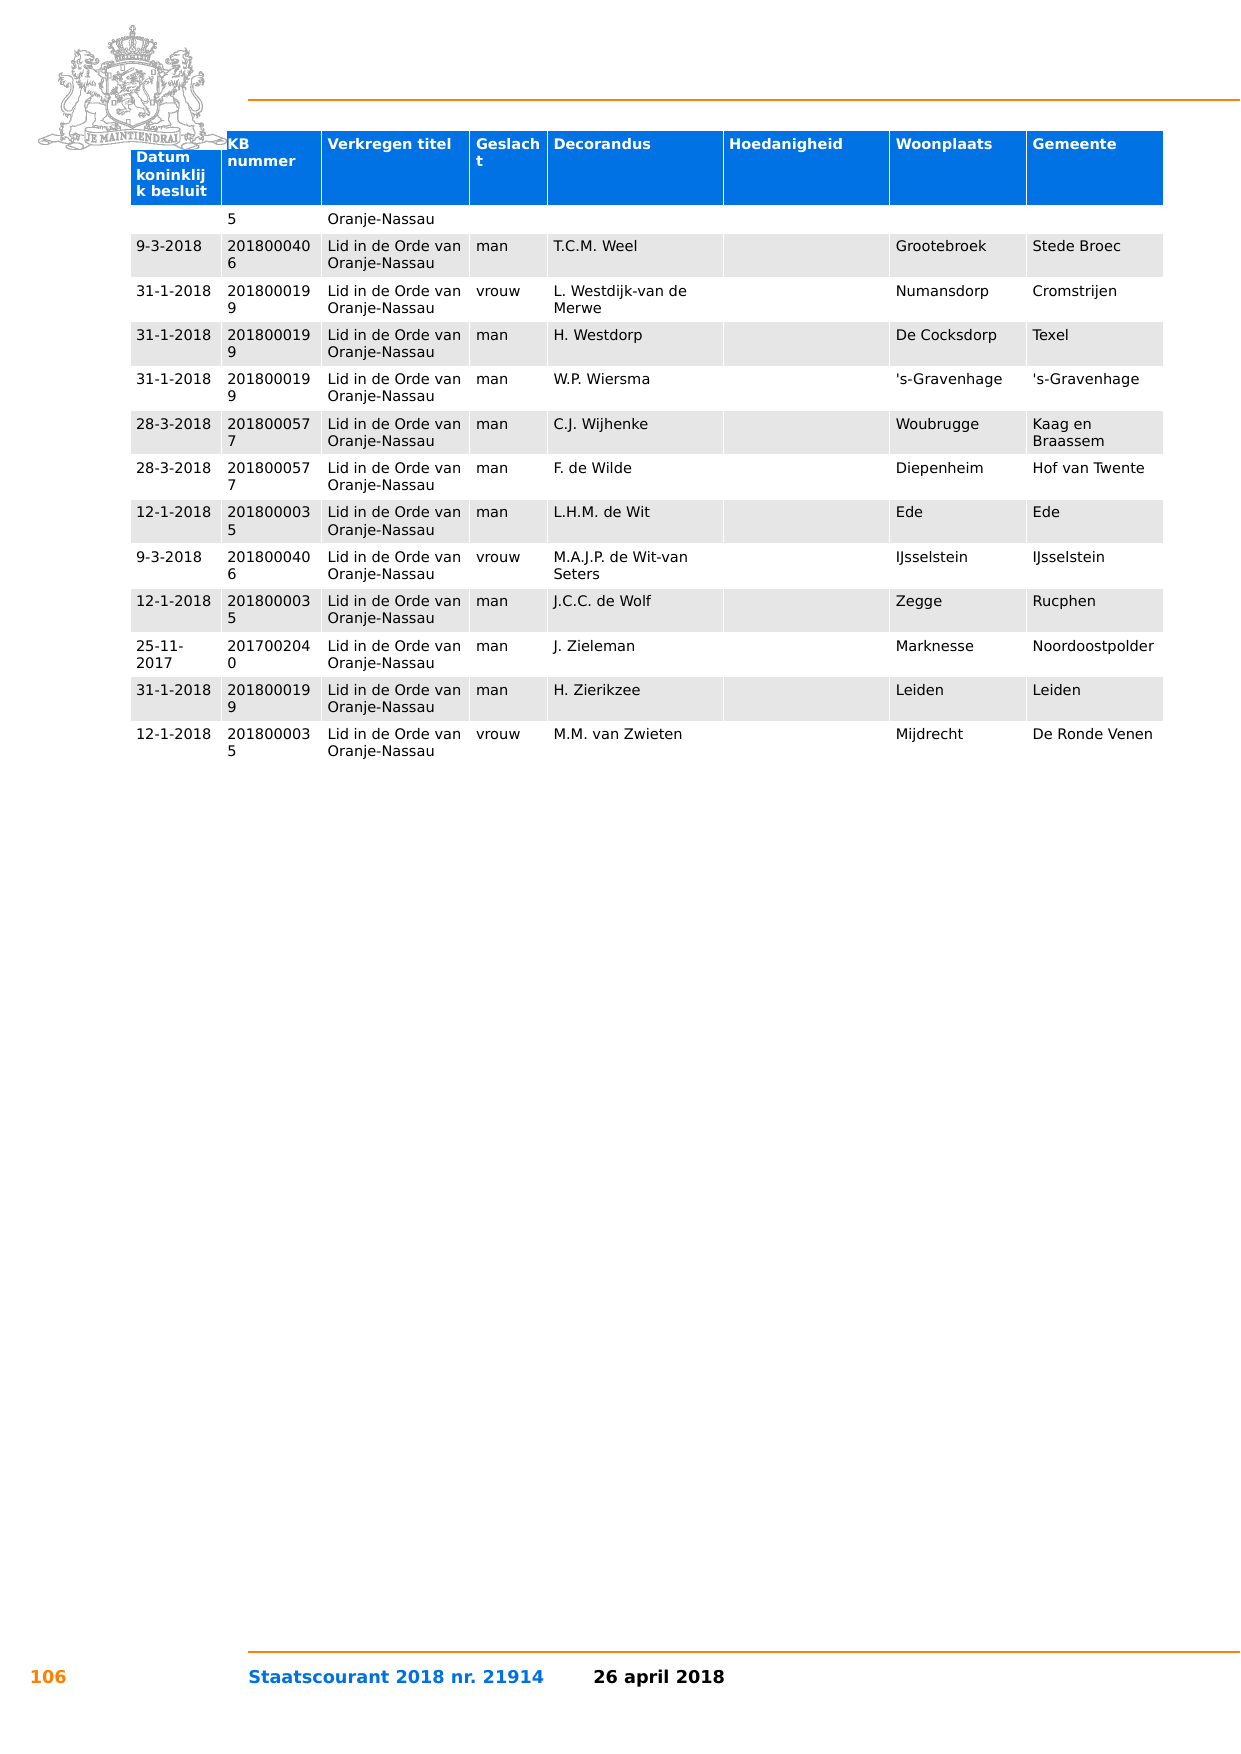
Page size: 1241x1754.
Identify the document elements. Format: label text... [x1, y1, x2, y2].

table_cell [724, 234, 889, 277]
table_cell 2018000199 [222, 322, 321, 366]
table_cell man [470, 234, 547, 277]
table_cell De Cocksdorp [890, 322, 1026, 366]
table_cell Lid in de Orde van Oranje-Nassau [322, 234, 469, 277]
table_cell [131, 206, 221, 232]
picture [38, 25, 227, 150]
table_cell man [470, 633, 547, 676]
table_cell 2018000035 [222, 500, 321, 543]
table_cell 31-1-2018 [131, 322, 221, 366]
table_cell Zegge [890, 589, 1026, 632]
table_cell 2018000199 [222, 677, 321, 721]
table_cell H. Zierikzee [548, 677, 723, 721]
table_cell man [470, 322, 547, 366]
table_cell 2018000035 [222, 722, 321, 765]
table_cell J. Zieleman [548, 633, 723, 676]
table_cell man [470, 677, 547, 721]
table_cell 2018000035 [222, 589, 321, 632]
table_cell Lid in de Orde van Oranje-Nassau [322, 411, 469, 454]
table_cell 's-Gravenhage [890, 367, 1026, 410]
table_cell man [470, 411, 547, 454]
table_cell [1027, 206, 1163, 232]
table_cell H. Westdorp [548, 322, 723, 366]
table_cell Noordoostpolder [1027, 633, 1163, 676]
table_cell De Ronde Venen [1027, 722, 1163, 765]
table_cell 2018000199 [222, 278, 321, 321]
table_cell 12-1-2018 [131, 500, 221, 543]
table_cell 2017002040 [222, 633, 321, 676]
table_cell [724, 206, 889, 232]
table_cell Cromstrijen [1027, 278, 1163, 321]
table_cell [548, 206, 723, 232]
table_cell L.H.M. de Wit [548, 500, 723, 543]
table_cell Lid in de Orde van Oranje-Nassau [322, 544, 469, 587]
table_cell 2018000199 [222, 367, 321, 410]
table_cell [724, 677, 889, 721]
table_header Geslacht [470, 131, 547, 205]
table_cell vrouw [470, 722, 547, 765]
table_cell IJsselstein [1027, 544, 1163, 587]
table_cell [724, 278, 889, 321]
table_header KB nummer [222, 131, 321, 205]
table_cell 28-3-2018 [131, 455, 221, 499]
table_cell 12-1-2018 [131, 722, 221, 765]
table_cell Kaag en Braassem [1027, 411, 1163, 454]
table_cell [724, 500, 889, 543]
table_cell man [470, 500, 547, 543]
table_cell 25-11-2017 [131, 633, 221, 676]
table_cell Mijdrecht [890, 722, 1026, 765]
table_cell [724, 322, 889, 366]
table_cell F. de Wilde [548, 455, 723, 499]
table_cell Lid in de Orde van Oranje-Nassau [322, 322, 469, 366]
table_header Hoedanigheid [724, 131, 889, 205]
table_cell Lid in de Orde van Oranje-Nassau [322, 500, 469, 543]
table_cell Lid in de Orde van Oranje-Nassau [322, 367, 469, 410]
table_cell Lid in de Orde van Oranje-Nassau [322, 722, 469, 765]
table_cell vrouw [470, 544, 547, 587]
table_cell [724, 455, 889, 499]
table_cell 2018000406 [222, 234, 321, 277]
table_cell Oranje-Nassau [322, 206, 469, 232]
table_cell Lid in de Orde van Oranje-Nassau [322, 589, 469, 632]
table_cell 9-3-2018 [131, 234, 221, 277]
table_cell 2018000577 [222, 455, 321, 499]
table_cell Lid in de Orde van Oranje-Nassau [322, 633, 469, 676]
table_cell 12-1-2018 [131, 589, 221, 632]
table_cell [724, 411, 889, 454]
table_cell [470, 206, 547, 232]
table_cell Leiden [890, 677, 1026, 721]
table_cell man [470, 455, 547, 499]
table_cell Ede [1027, 500, 1163, 543]
table_cell [724, 589, 889, 632]
table_cell man [470, 367, 547, 410]
table_cell W.P. Wiersma [548, 367, 723, 410]
table_cell Grootebroek [890, 234, 1026, 277]
table_cell Ede [890, 500, 1026, 543]
table_cell Rucphen [1027, 589, 1163, 632]
table_cell 5 [222, 206, 321, 232]
table_cell 's-Gravenhage [1027, 367, 1163, 410]
table_cell J.C.C. de Wolf [548, 589, 723, 632]
table_cell Lid in de Orde van Oranje-Nassau [322, 278, 469, 321]
table_cell 31-1-2018 [131, 278, 221, 321]
table_cell 31-1-2018 [131, 367, 221, 410]
table_cell Hof van Twente [1027, 455, 1163, 499]
table_cell 31-1-2018 [131, 677, 221, 721]
table_cell Texel [1027, 322, 1163, 366]
table_cell [890, 206, 1026, 232]
table_cell [724, 544, 889, 587]
table_cell [724, 722, 889, 765]
table_cell M.A.J.P. de Wit-van Seters [548, 544, 723, 587]
table_header Verkregen titel [322, 131, 469, 205]
table_cell 2018000406 [222, 544, 321, 587]
table_cell Lid in de Orde van Oranje-Nassau [322, 455, 469, 499]
table_cell M.M. van Zwieten [548, 722, 723, 765]
table_cell man [470, 589, 547, 632]
table_cell Leiden [1027, 677, 1163, 721]
table_cell [724, 633, 889, 676]
table_cell [724, 367, 889, 410]
table_header Woonplaats [890, 131, 1026, 205]
table_cell T.C.M. Weel [548, 234, 723, 277]
table_cell Lid in de Orde van Oranje-Nassau [322, 677, 469, 721]
table_cell Marknesse [890, 633, 1026, 676]
table_cell 28-3-2018 [131, 411, 221, 454]
table_cell IJsselstein [890, 544, 1026, 587]
table_header Datum koninklijk besluit [131, 150, 221, 205]
table_cell Stede Broec [1027, 234, 1163, 277]
table_cell C.J. Wijhenke [548, 411, 723, 454]
table_cell Numansdorp [890, 278, 1026, 321]
table_header Decorandus [548, 131, 723, 205]
table_header Gemeente [1027, 131, 1163, 205]
table_cell Woubrugge [890, 411, 1026, 454]
table_cell vrouw [470, 278, 547, 321]
table_cell Diepenheim [890, 455, 1026, 499]
table_cell L. Westdijk-van de Merwe [548, 278, 723, 321]
table_cell 2018000577 [222, 411, 321, 454]
table_cell 9-3-2018 [131, 544, 221, 587]
